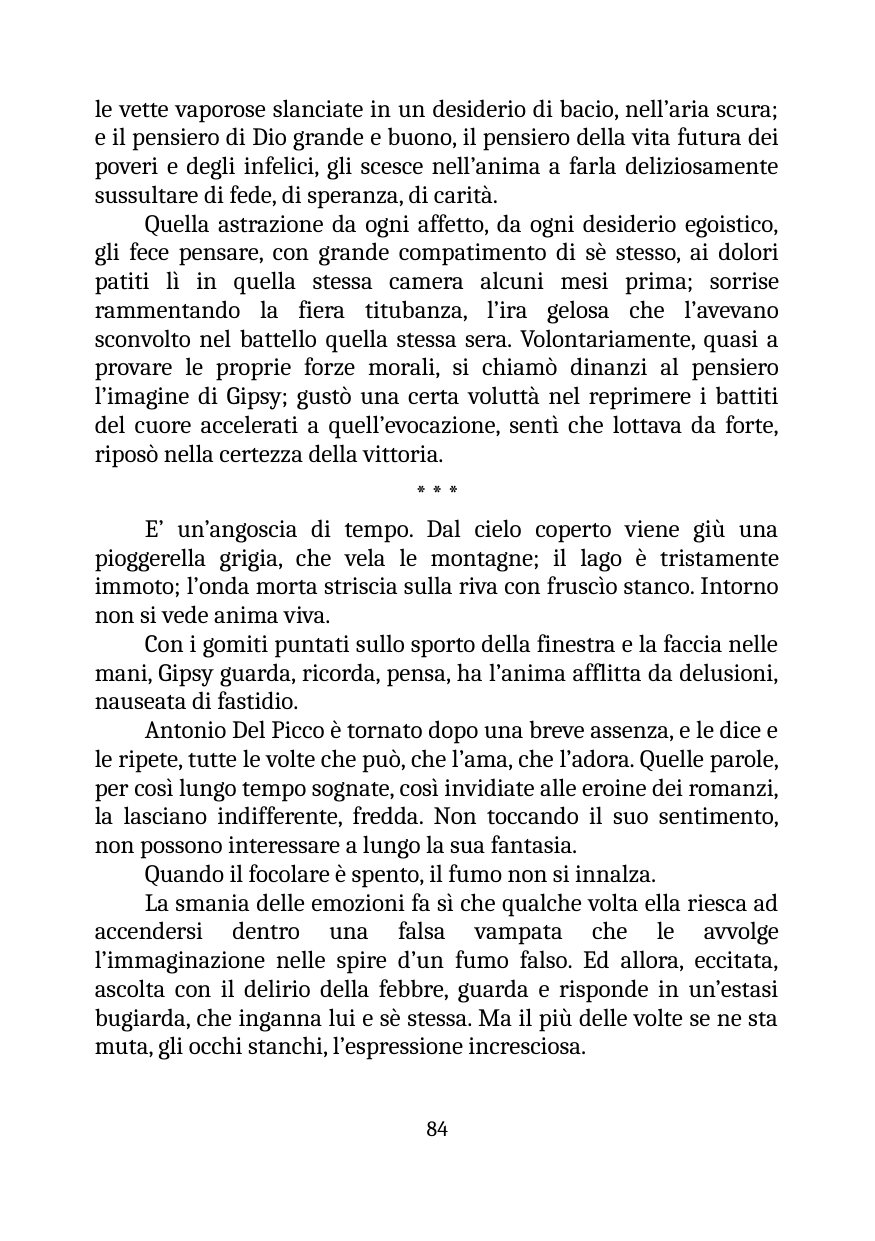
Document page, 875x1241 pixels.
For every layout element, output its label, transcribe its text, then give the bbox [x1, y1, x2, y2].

text La smania delle emozioni fa sì che qualche volta ella riesca ad accendersi dentro una falsa vampata che le avvolge l’immaginazione nelle spire d’un fumo falso. Ed allora, eccitata, ascolta con il delirio della febbre, guarda e risponde in un’estasi bugiarda, che inganna lui e sè stessa. Ma il più delle volte se ne sta muta, gli occhi stanchi, l’espressione incresciosa. [94, 888, 779, 1061]
text Quando il focolare è spento, il fumo non si innalza. [94, 860, 779, 888]
text Antonio Del Picco è tornato dopo una breve assenza, e le dice e le ripete, tutte le volte che può, che l’ama, che l’adora. Quelle parole, per così lungo tempo sognate, così invidiate alle eroine dei romanzi, la lasciano indifferente, fredda. Non toccando il suo sentimento, non possono interessare a lungo la sua fantasia. [94, 716, 779, 860]
text le vette vaporose slanciate in un desiderio di bacio, nell’aria scura; e il pensiero di Dio grande e buono, il pensiero della vita futura dei poveri e degli infelici, gli scesce nell’anima a farla deliziosamente sussultare di fede, di speranza, di carità. [94, 94, 779, 209]
text * * * [94, 480, 779, 509]
text Quella astrazione da ogni affetto, da ogni desiderio egoistico, gli fece pensare, con grande compatimento di sè stesso, ai dolori patiti lì in quella stessa camera alcuni mesi prima; sorrise rammentando la fiera titubanza, l’ira gelosa che l’avevano sconvolto nel battello quella stessa sera. Volontariamente, quasi a provare le proprie forze morali, si chiamò dinanzi al pensiero l’imagine di Gipsy; gustò una certa voluttà nel reprimere i battiti del cuore accelerati a quell’evocazione, sentì che lottava da forte, riposò nella certezza della vittoria. [94, 209, 779, 468]
text Con i gomiti puntati sullo sporto della finestra e la faccia nelle mani, Gipsy guarda, ricorda, pensa, ha l’anima afflitta da delusioni, nauseata di fastidio. [94, 630, 779, 716]
text E’ un’angoscia di tempo. Dal cielo coperto viene giù una pioggerella grigia, che vela le montagne; il lago è tristamente immoto; l’onda morta striscia sulla riva con fruscìo stanco. Intorno non si vede anima viva. [94, 515, 779, 630]
